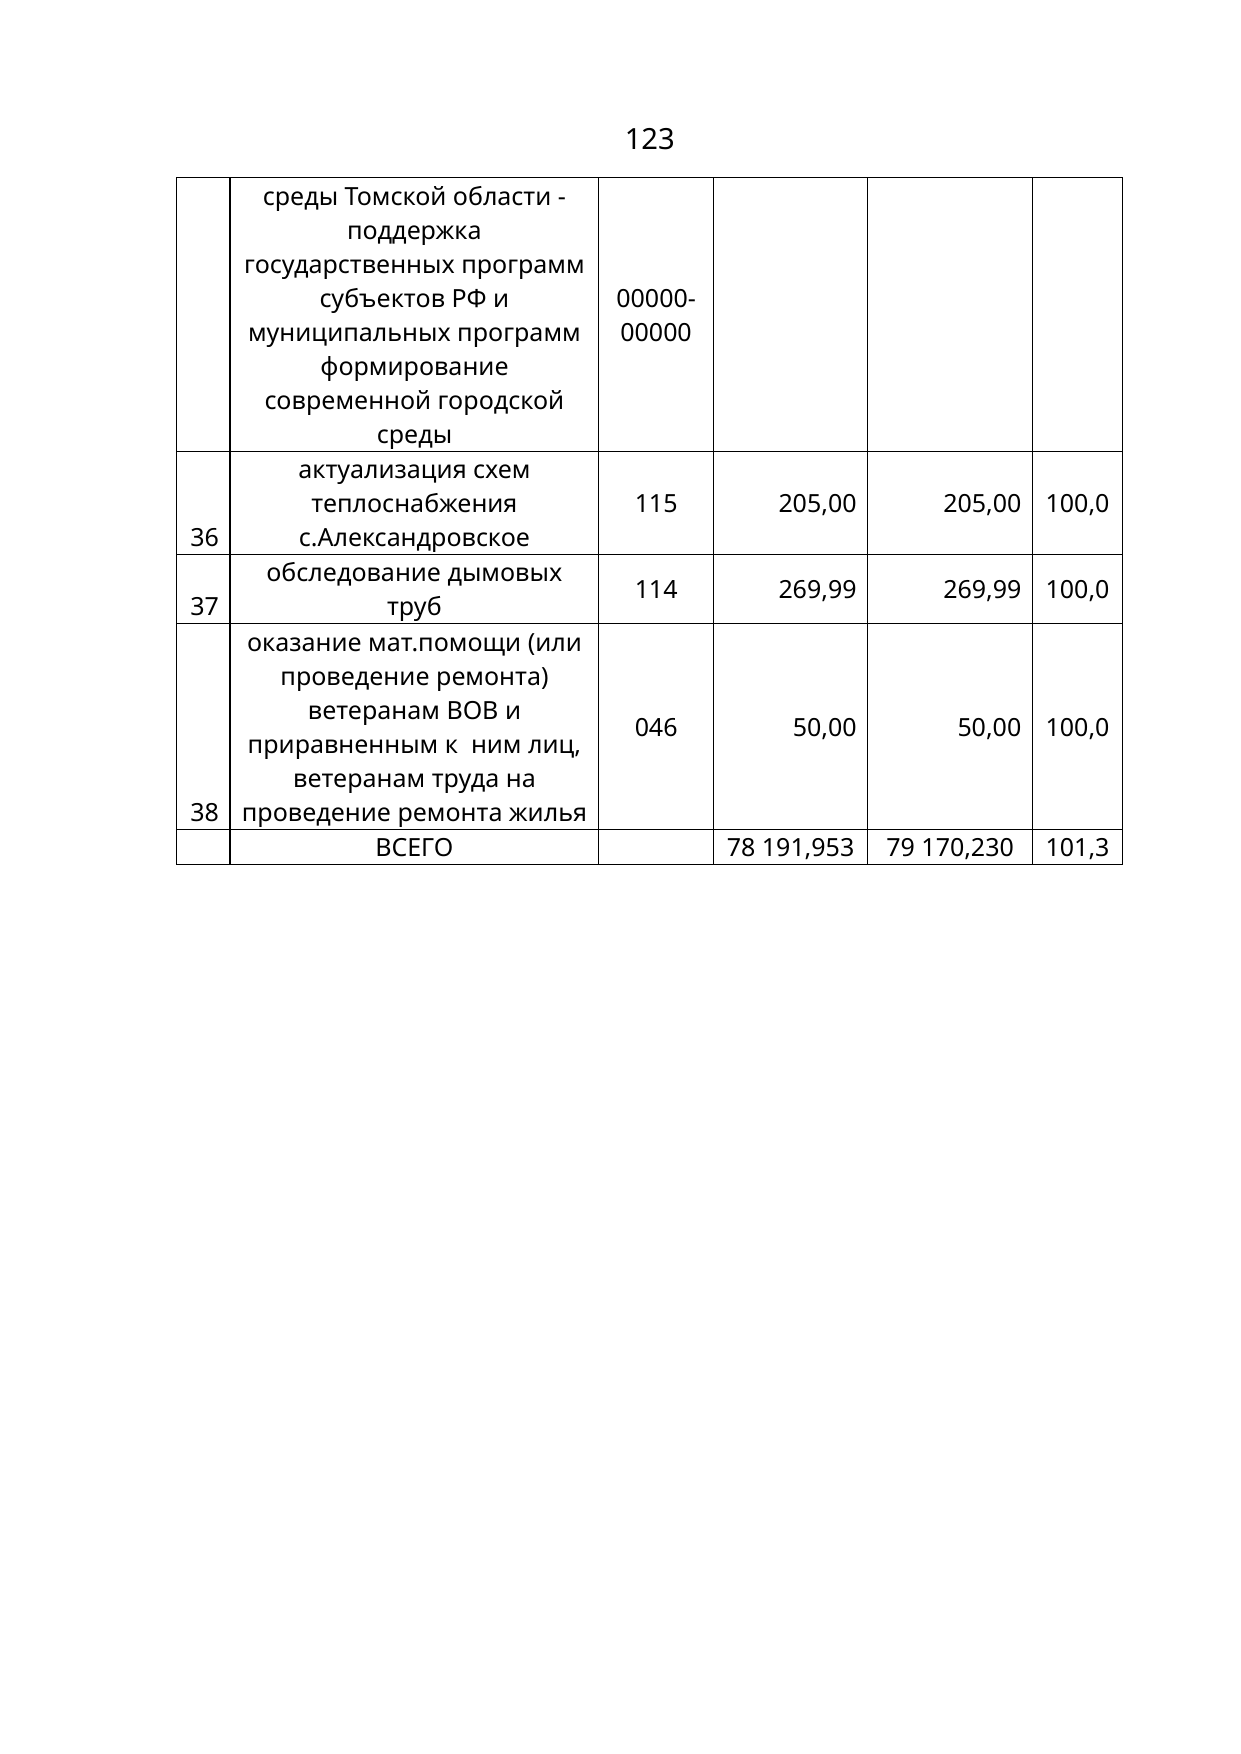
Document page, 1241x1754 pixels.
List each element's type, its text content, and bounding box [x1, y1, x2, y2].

table_cell ВСЕГО [231, 830, 598, 864]
table_cell 100,0 [1033, 555, 1122, 623]
table_cell 269,99 [714, 555, 867, 623]
table_cell [1033, 178, 1122, 451]
table_cell обследование дымовых труб [231, 555, 598, 623]
table_cell 50,00 [714, 624, 867, 828]
table_cell 36 [177, 452, 229, 554]
table_cell 205,00 [714, 452, 867, 554]
table_cell 114 [599, 555, 713, 623]
table_cell 115 [599, 452, 713, 554]
table_cell 78 191,953 [714, 830, 867, 864]
table_cell 100,0 [1033, 452, 1122, 554]
table_cell 269,99 [868, 555, 1032, 623]
table_cell 37 [177, 555, 229, 623]
table_cell 79 170,230 [868, 830, 1032, 864]
table_cell 101,3 [1033, 830, 1122, 864]
table_cell [177, 830, 229, 864]
table_cell 50,00 [868, 624, 1032, 828]
table_cell [599, 830, 713, 864]
table_cell оказание мат.помощи (или проведение ремонта) ветеранам ВОВ и приравненным к ним лиц, ветеранам труда на проведение ремонта жилья [231, 624, 598, 828]
table_cell 205,00 [868, 452, 1032, 554]
table_cell 046 [599, 624, 713, 828]
table_cell 00000-00000 [599, 178, 713, 451]
table_cell 38 [177, 624, 229, 828]
table_cell 100,0 [1033, 624, 1122, 828]
table_cell среды Томской области - поддержка государственных программ субъектов РФ и муниципальных программ формирование современной городской среды [231, 178, 598, 451]
table_cell [177, 178, 229, 451]
table_cell актуализация схем теплоснабжения с.Александровское [231, 452, 598, 554]
table_cell [868, 178, 1032, 451]
table_cell [714, 178, 867, 451]
